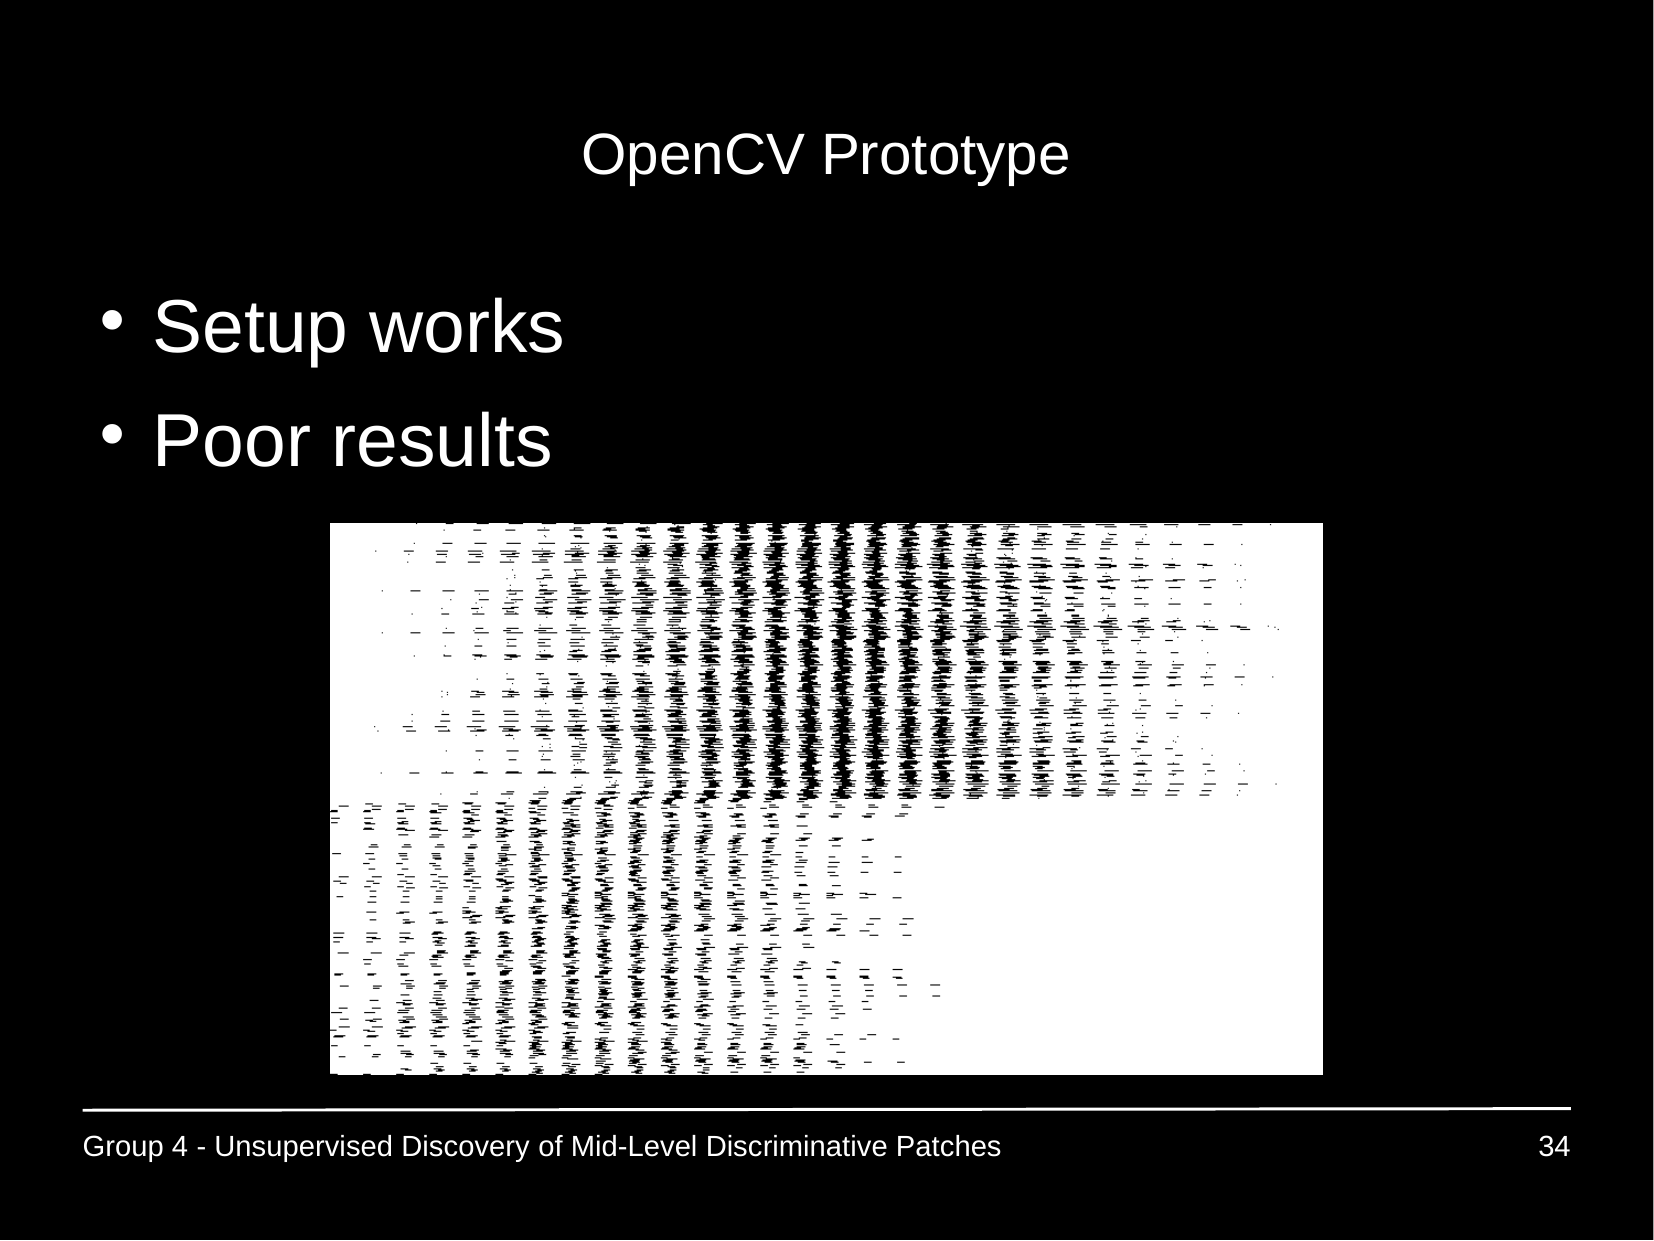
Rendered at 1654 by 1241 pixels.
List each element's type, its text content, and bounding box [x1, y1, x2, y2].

title OpenCV Prototype [82, 49, 1571, 257]
list Setup works Poor results [82, 280, 1571, 1099]
picture [330, 523, 1323, 1075]
